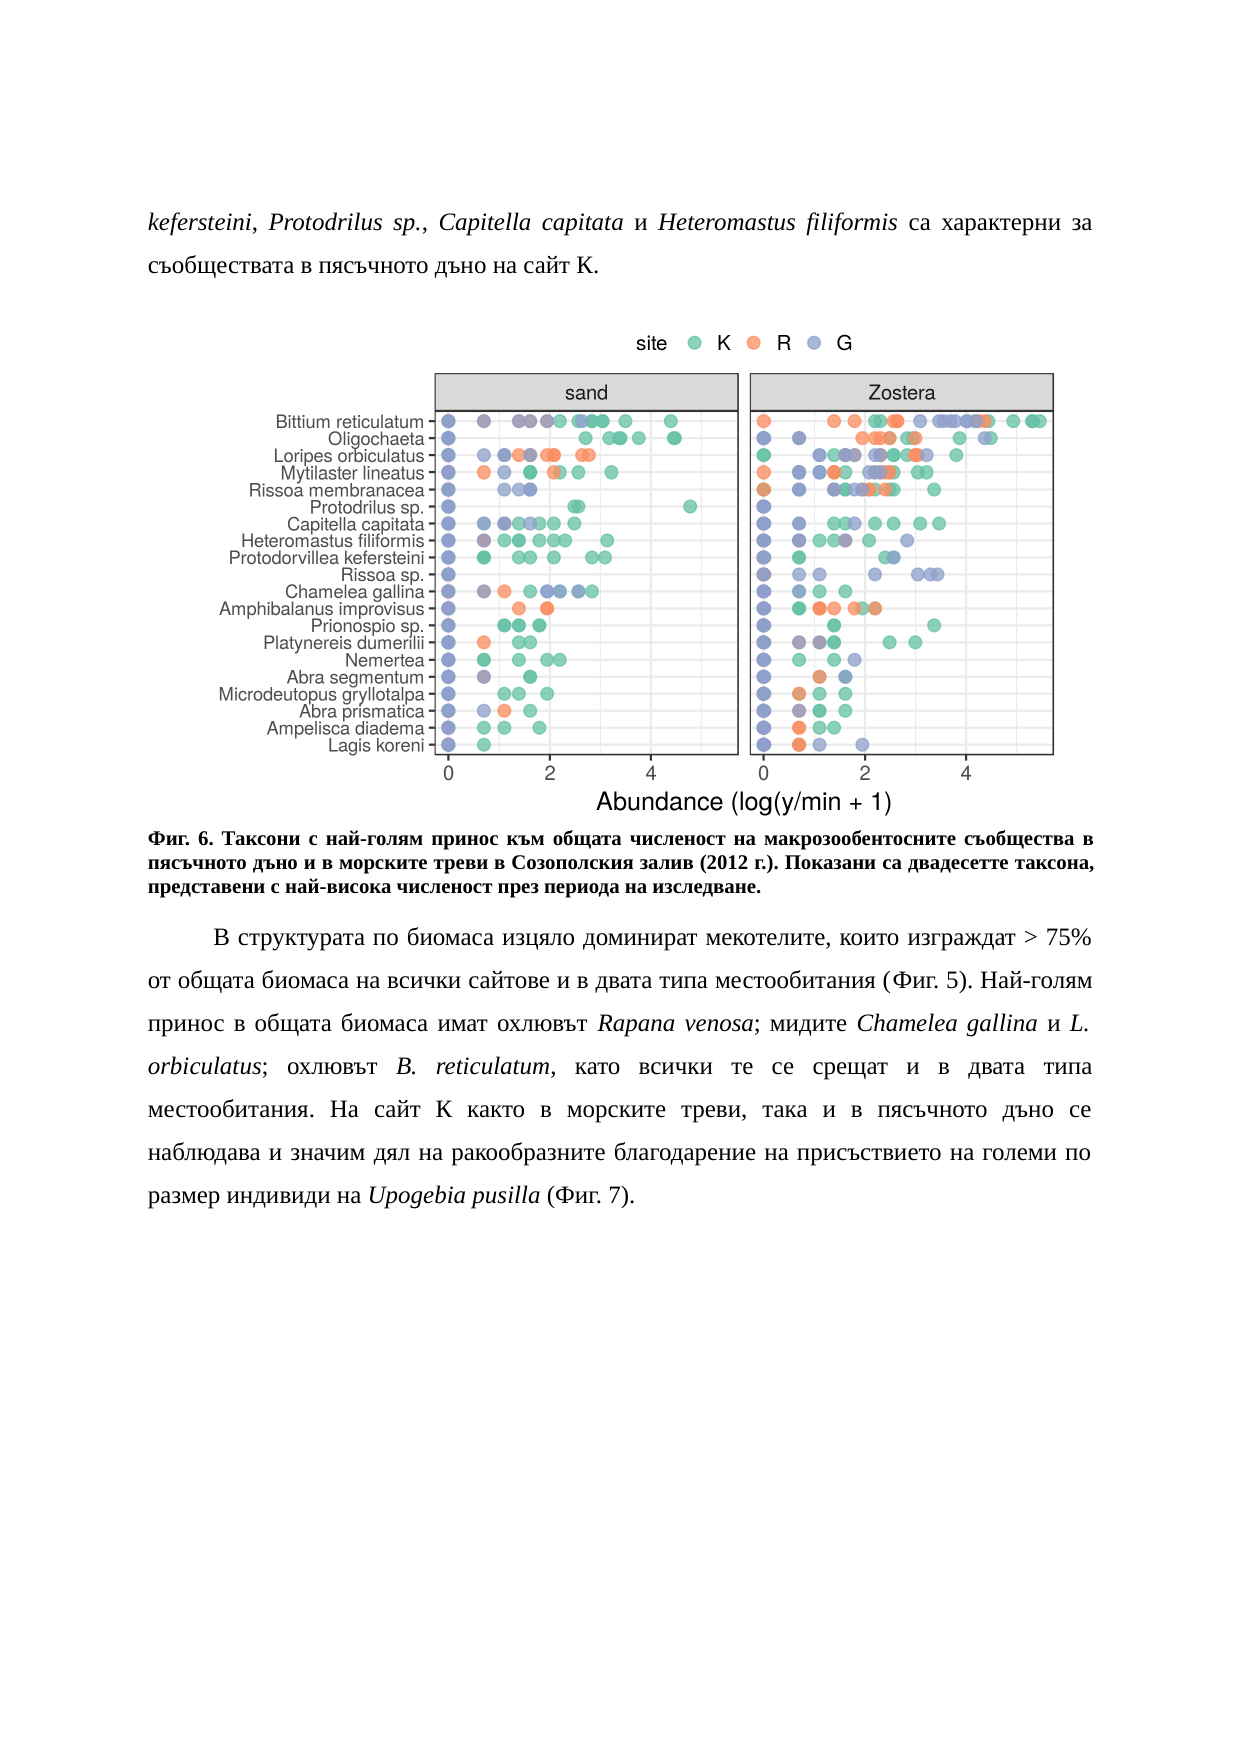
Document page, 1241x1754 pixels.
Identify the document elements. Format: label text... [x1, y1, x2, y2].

text kefersteini, Protodrilus sp., Capitella capitata и Heteromastus filiformis са характерни за съобществата в пясъчното дъно на сайт К. [148, 207, 1093, 278]
text Фиг. 6. Таксони с най-голям принос към общата численост на макрозообентосните съобщества в пясъчното дъно и в морските треви в Созополския залив (2012 г.). Показани са двадесетте таксона, представени с най-висока численост през периода на изследване. [148, 827, 1095, 898]
text В структурата по биомаса изцяло доминират мекотелите, които изграждат > 75% от общата биомаса на всички сайтове и в двата типа местообитания (Фиг. 5). Най-голям принос в общата биомаса имат охлювът Rapana venosa; мидите Chamelea gallina и L. orbiculatus; охлювът B. reticulatum, като всички те се срещат и в двата типа местообитания. На сайт К както в морските треви, така и в пясъчното дъно се наблюдава и значим дял на ракообразните благодарение на присъствието на големи по размер индивиди на Upogebia pusilla (Фиг. 7). [148, 922, 1093, 1209]
picture [178, 301, 1065, 827]
